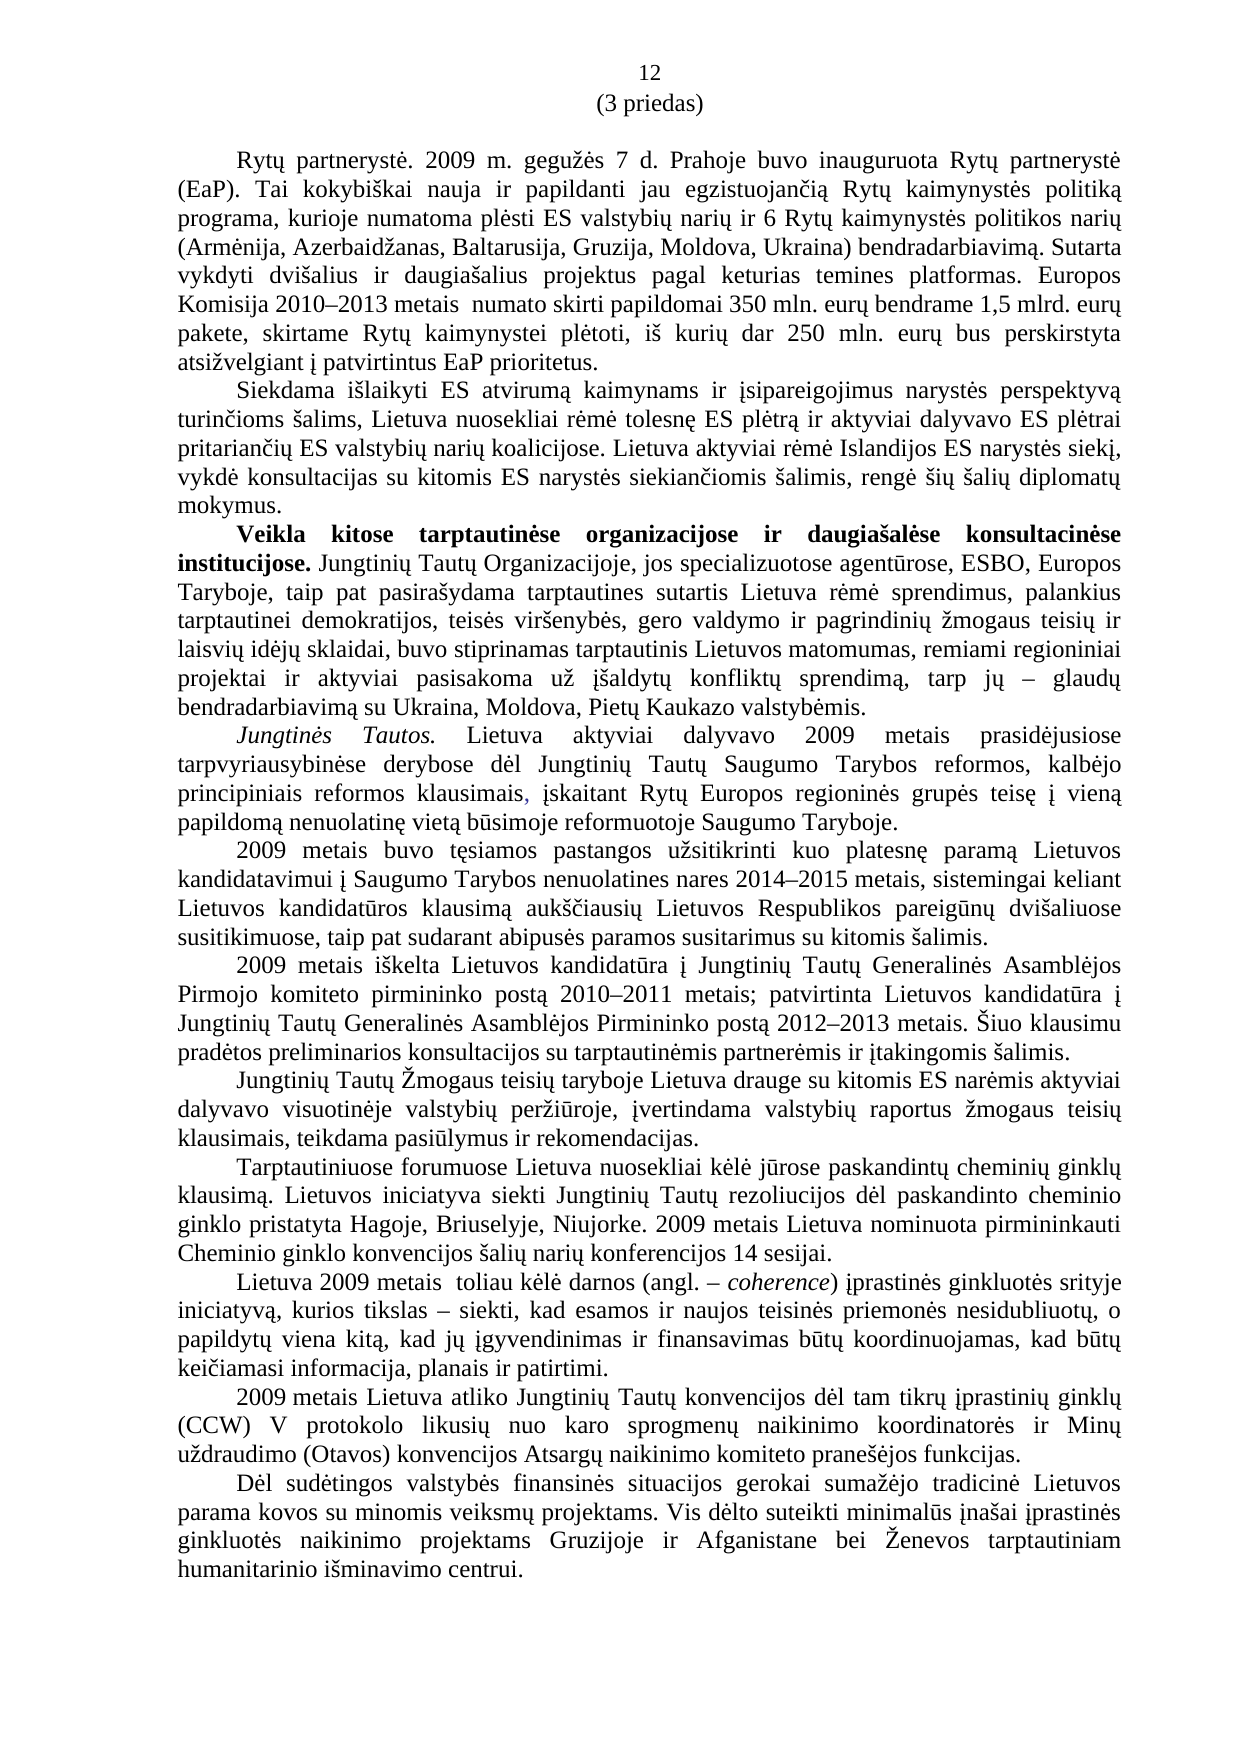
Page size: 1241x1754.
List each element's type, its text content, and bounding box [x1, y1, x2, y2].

text 2009 metais iškelta Lietuvos kandidatūra į Jungtinių Tautų Generalinės Asamblėjos Pirmojo komiteto pirmininko postą 2010–2011 metais; patvirtinta Lietuvos kandidatūra į Jungtinių Tautų Generalinės Asamblėjos Pirmininko postą 2012–2013 metais. Šiuo klausimu pradėtos preliminarios konsultacijos su tarptautinėmis partnerėmis ir įtakingomis šalimis. [177, 950, 1122, 1065]
text Tarptautiniuose forumuose Lietuva nuosekliai kėlė jūrose paskandintų cheminių ginklų klausimą. Lietuvos iniciatyva siekti Jungtinių Tautų rezoliucijos dėl paskandinto cheminio ginklo pristatyta Hagoje, Briuselyje, Niujorke. 2009 metais Lietuva nominuota pirmininkauti Cheminio ginklo konvencijos šalių narių konferencijos 14 sesijai. [177, 1152, 1122, 1267]
text Lietuva 2009 metais toliau kėlė darnos (angl. – coherence) įprastinės ginkluotės srityje iniciatyvą, kurios tikslas – siekti, kad esamos ir naujos teisinės priemonės nesidubliuotų, o papildytų viena kitą, kad jų įgyvendinimas ir finansavimas būtų koordinuojamas, kad būtų keičiamasi informacija, planais ir patirtimi. [177, 1267, 1122, 1382]
text Jungtinių Tautų Žmogaus teisių taryboje Lietuva drauge su kitomis ES narėmis aktyviai dalyvavo visuotinėje valstybių peržiūroje, įvertindama valstybių raportus žmogaus teisių klausimais, teikdama pasiūlymus ir rekomendacijas. [177, 1065, 1122, 1152]
text 2009 metais buvo tęsiamos pastangos užsitikrinti kuo platesnę paramą Lietuvos kandidatavimui į Saugumo Tarybos nenuolatines nares 2014–2015 metais, sistemingai keliant Lietuvos kandidatūros klausimą aukščiausių Lietuvos Respublikos pareigūnų dvišaliuose susitikimuose, taip pat sudarant abipusės paramos susitarimus su kitomis šalimis. [177, 835, 1122, 950]
text Jungtinės Tautos. Lietuva aktyviai dalyvavo 2009 metais prasidėjusiose tarpvyriausybinėse derybose dėl Jungtinių Tautų Saugumo Tarybos reformos, kalbėjo principiniais reformos klausimais, įskaitant Rytų Europos regioninės grupės teisę į vieną papildomą nenuolatinę vietą būsimoje reformuotoje Saugumo Taryboje. [177, 720, 1122, 835]
text Siekdama išlaikyti ES atvirumą kaimynams ir įsipareigojimus narystės perspektyvą turinčioms šalims, Lietuva nuosekliai rėmė tolesnę ES plėtrą ir aktyviai dalyvavo ES plėtrai pritariančių ES valstybių narių koalicijose. Lietuva aktyviai rėmė Islandijos ES narystės siekį, vykdė konsultacijas su kitomis ES narystės siekiančiomis šalimis, rengė šių šalių diplomatų mokymus. [177, 375, 1122, 519]
text Rytų partnerystė. 2009 m. gegužės 7 d. Prahoje buvo inauguruota Rytų partnerystė (EaP). Tai kokybiškai nauja ir papildanti jau egzistuojančią Rytų kaimynystės politiką programa, kurioje numatoma plėsti ES valstybių narių ir 6 Rytų kaimynystės politikos narių (Armėnija, Azerbaidžanas, Baltarusija, Gruzija, Moldova, Ukraina) bendradarbiavimą. Sutarta vykdyti dvišalius ir daugiašalius projektus pagal keturias temines platformas. Europos Komisija 2010–2013 metais numato skirti papildomai 350 mln. eurų bendrame 1,5 mlrd. eurų pakete, skirtame Rytų kaimynystei plėtoti, iš kurių dar 250 mln. eurų bus perskirstyta atsižvelgiant į patvirtintus EaP prioritetus. [177, 145, 1122, 375]
text 2009 metais Lietuva atliko Jungtinių Tautų konvencijos dėl tam tikrų įprastinių ginklų (CCW) V protokolo likusių nuo karo sprogmenų naikinimo koordinatorės ir Minų uždraudimo (Otavos) konvencijos Atsargų naikinimo komiteto pranešėjos funkcijas. [177, 1382, 1122, 1468]
text Veikla kitose tarptautinėse organizacijose ir daugiašalėse konsultacinėse institucijose. Jungtinių Tautų Organizacijoje, jos specializuotose agentūrose, ESBO, Europos Taryboje, taip pat pasirašydama tarptautines sutartis Lietuva rėmė sprendimus, palankius tarptautinei demokratijos, teisės viršenybės, gero valdymo ir pagrindinių žmogaus teisių ir laisvių idėjų sklaidai, buvo stiprinamas tarptautinis Lietuvos matomumas, remiami regioniniai projektai ir aktyviai pasisakoma už įšaldytų konfliktų sprendimą, tarp jų – glaudų bendradarbiavimą su Ukraina, Moldova, Pietų Kaukazo valstybėmis. [177, 519, 1122, 720]
text Dėl sudėtingos valstybės finansinės situacijos gerokai sumažėjo tradicinė Lietuvos parama kovos su minomis veiksmų projektams. Vis dėlto suteikti minimalūs įnašai įprastinės ginkluotės naikinimo projektams Gruzijoje ir Afganistane bei Ženevos tarptautiniam humanitarinio išminavimo centrui. [177, 1468, 1122, 1583]
